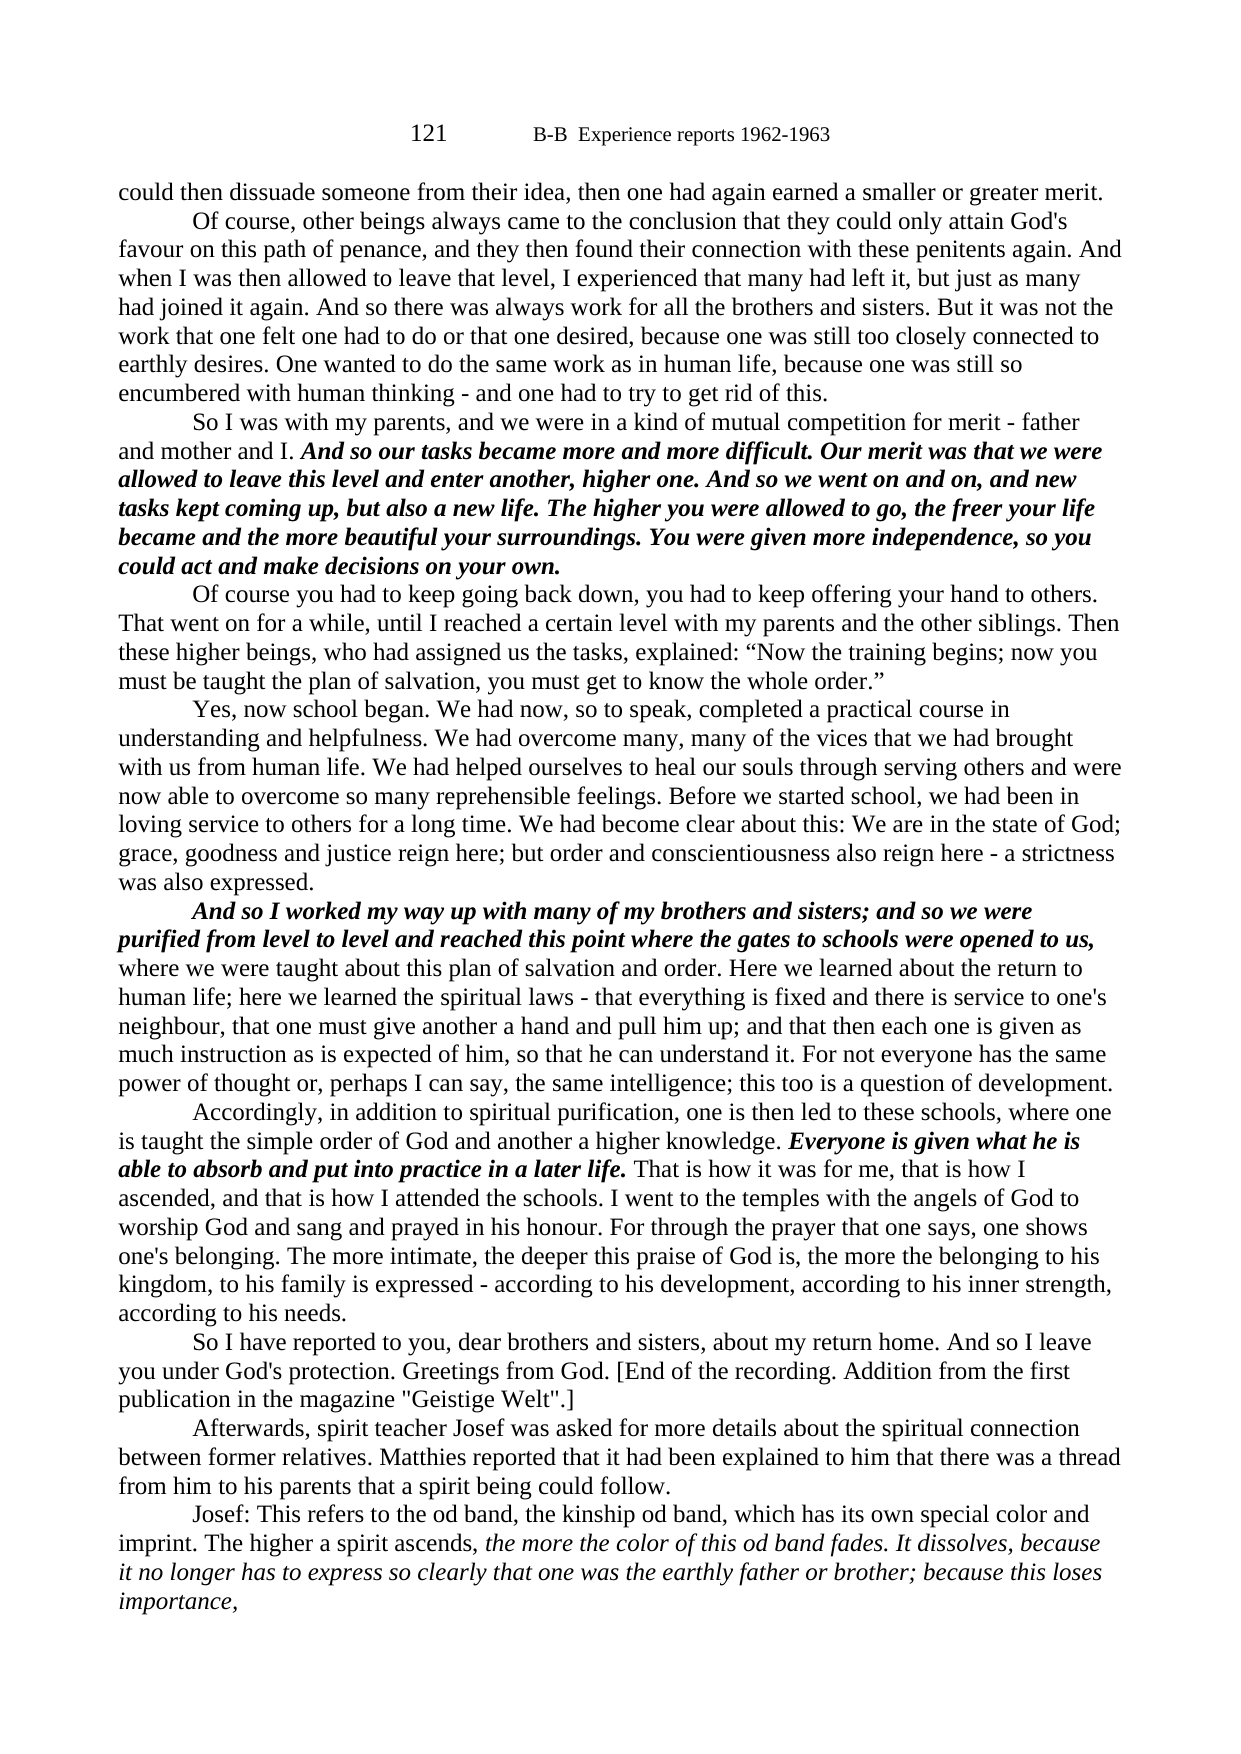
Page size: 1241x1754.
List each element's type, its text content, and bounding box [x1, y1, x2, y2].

text could then dissuade someone from their idea, then one had again earned a smaller or greater merit. Of course, other beings always came to the conclusion that they could only attain God's favour on this path of penance, and they then found their connection with these penitents again. And when I was then allowed to leave that level, I experienced that many had left it, but just as many had joined it again. And so there was always work for all the brothers and sisters. But it was not the work that one felt one had to do or that one desired, because one was still too closely connected to earthly desires. One wanted to do the same work as in human life, because one was still so encumbered with human thinking - and one had to try to get rid of this. [118, 177, 1122, 407]
text Afterwards, spirit teacher Josef was asked for more details about the spiritual connection between former relatives. Matthies reported that it had been explained to him that there was a thread from him to his parents that a spirit being could follow. [118, 1413, 1122, 1499]
text Of course you had to keep going back down, you had to keep offering your hand to others. That went on for a while, until I reached a certain level with my parents and the other siblings. Then these higher beings, who had assigned us the tasks, explained: “Now the training begins; now you must be taught the plan of salvation, you must get to know the whole order.” [118, 579, 1122, 694]
text And so I worked my way up with many of my brothers and sisters; and so we were purified from level to level and reached this point where the gates to schools were opened to us, where we were taught about this plan of salvation and order. Here we learned about the return to human life; here we learned the spiritual laws - that everything is fixed and there is service to one's neighbour, that one must give another a hand and pull him up; and that then each one is given as much instruction as is expected of him, so that he can understand it. For not everyone has the same power of thought or, perhaps I can say, the same intelligence; this too is a question of development. Accordingly, in addition to spiritual purification, one is then led to these schools, where one is taught the simple order of God and another a higher knowledge. Everyone is given what he is able to absorb and put into practice in a later life. That is how it was for me, that is how I ascended, and that is how I attended the schools. I went to the temples with the angels of God to worship God and sang and prayed in his honour. For through the prayer that one says, one shows one's belonging. The more intimate, the deeper this praise of God is, the more the belonging to his kingdom, to his family is expressed - according to his development, according to his inner strength, according to his needs. [118, 896, 1122, 1327]
text Yes, now school began. We had now, so to speak, completed a practical course in understanding and helpfulness. We had overcome many, many of the vices that we had brought with us from human life. We had helped ourselves to heal our souls through serving others and were now able to overcome so many reprehensible feelings. Before we started school, we had been in loving service to others for a long time. We had become clear about this: We are in the state of God; grace, goodness and justice reign here; but order and conscientiousness also reign here - a strictness was also expressed. [118, 694, 1122, 896]
text Josef: This refers to the od band, the kinship od band, which has its own special color and imprint. The higher a spirit ascends, the more the color of this od band fades. It dissolves, because it no longer has to express so clearly that one was the earthly father or brother; because this loses importance, [118, 1499, 1122, 1614]
text So I was with my parents, and we were in a kind of mutual competition for merit - father and mother and I. And so our tasks became more and more difficult. Our merit was that we were allowed to leave this level and enter another, higher one. And so we went on and on, and new tasks kept coming up, but also a new life. The higher you were allowed to go, the freer your life became and the more beautiful your surroundings. You were given more independence, so you could act and make decisions on your own. [118, 407, 1122, 579]
text So I have reported to you, dear brothers and sisters, about my return home. And so I leave you under God's protection. Greetings from God. [End of the recording. Addition from the first publication in the magazine "Geistige Welt".] [118, 1327, 1122, 1413]
